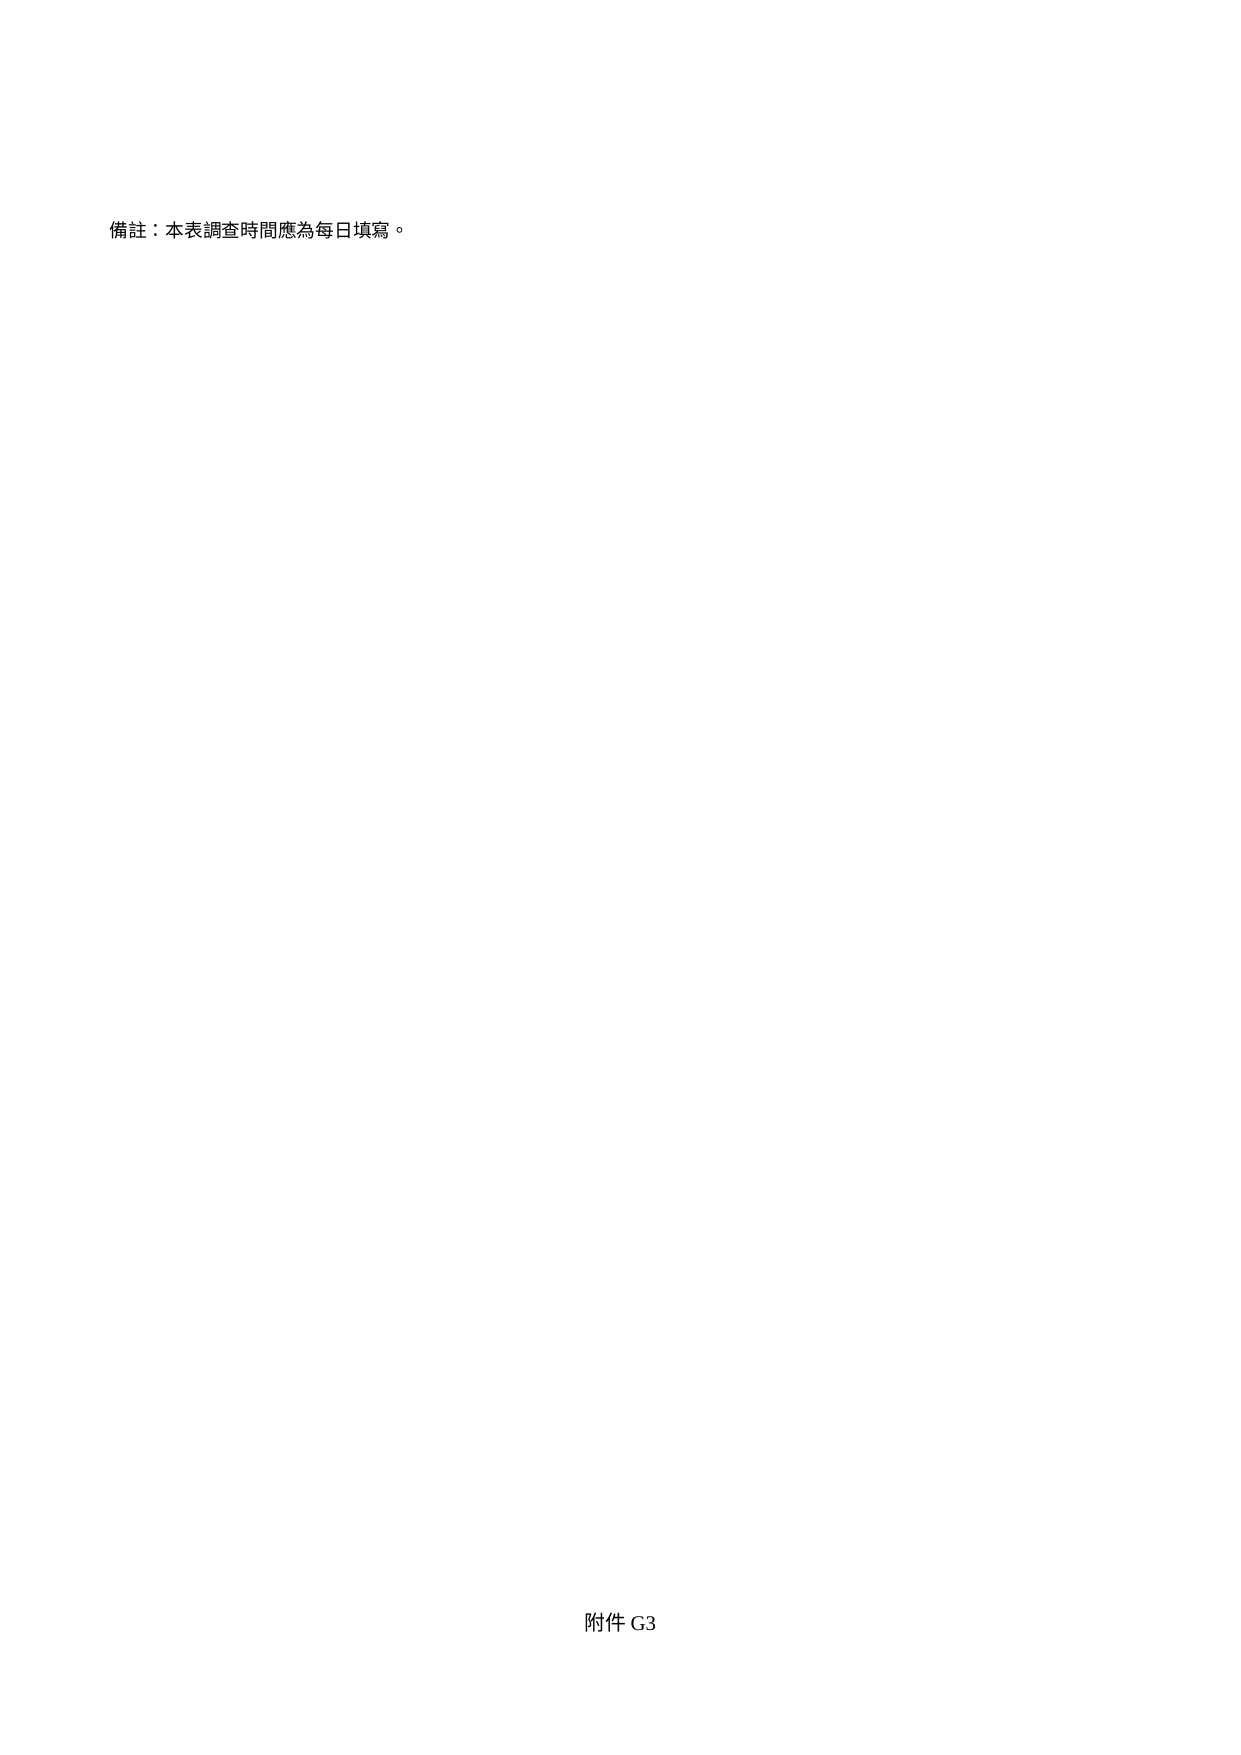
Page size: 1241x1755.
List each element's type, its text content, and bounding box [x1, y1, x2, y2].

table_cell [1236, 148, 1240, 243]
table_cell [1200, 148, 1236, 243]
table_cell [1130, 148, 1136, 243]
table_cell [1069, 148, 1129, 243]
table_cell [1010, 148, 1069, 243]
table_cell [1155, 148, 1200, 243]
table_cell [1142, 148, 1155, 243]
table_cell [1136, 148, 1142, 243]
table_cell 備註：本表調查時間應為每日填寫。 [106, 148, 1009, 243]
